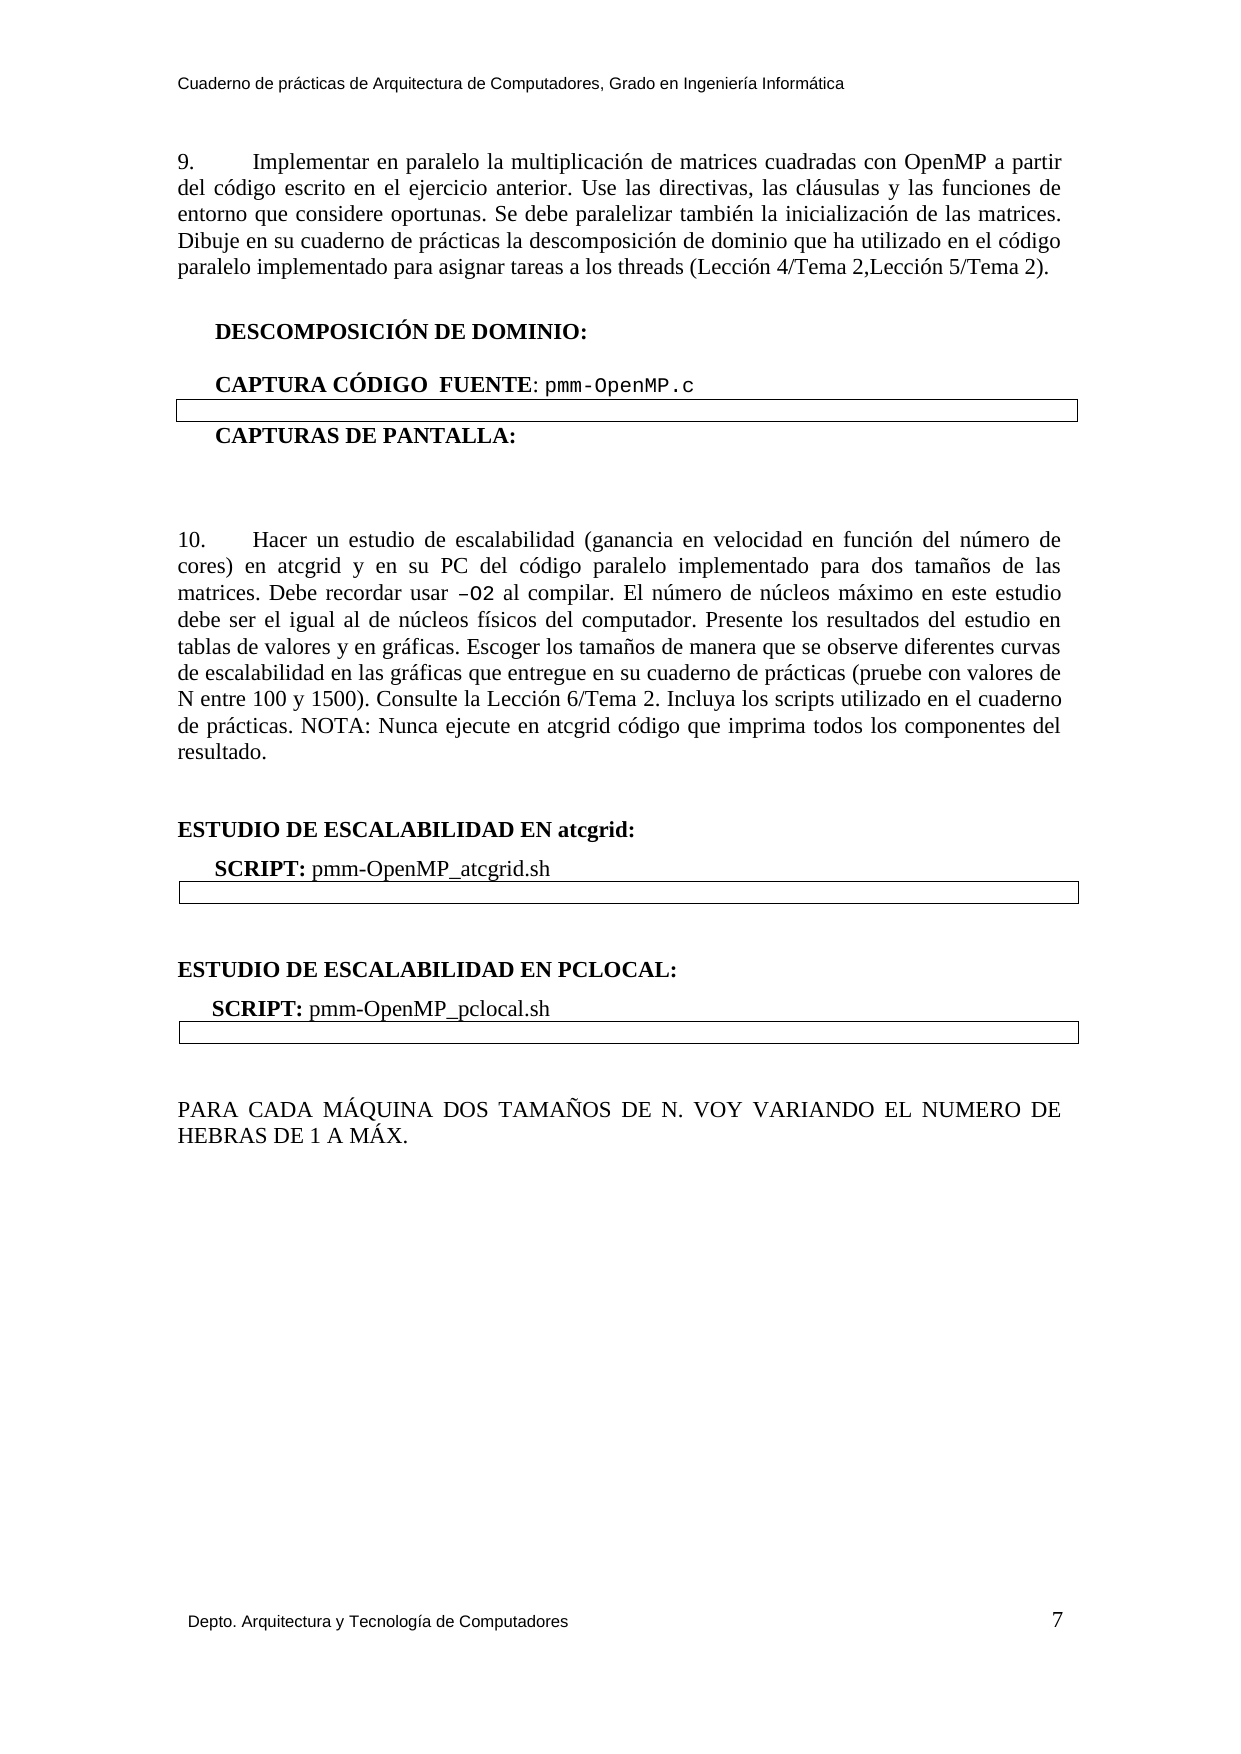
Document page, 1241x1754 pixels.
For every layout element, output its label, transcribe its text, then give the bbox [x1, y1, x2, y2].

list Hacer un estudio de escalabilidad (ganancia en velocidad en función del número de cores) en atcgrid y en su PC del código paralelo implementado para dos tamaños de las matrices. Debe recordar usar –O2 al compilar. El número de núcleos máximo en este estudio debe ser el igual al de núcleos físicos del computador. Presente los resultados del estudio en tablas de valores y en gráficas. Escoger los tamaños de manera que se observe diferentes curvas de escalabilidad en las gráficas que entregue en su cuaderno de prácticas (pruebe con valores de N entre 100 y 1500). Consulte la Lección 6/Tema 2. Incluya los scripts utilizado en el cuaderno de prácticas. NOTA: Nunca ejecute en atcgrid código que imprima todos los componentes del resultado. [177, 526, 1063, 764]
list SCRIPT: pmm-OpenMP_atcgrid.sh [214, 855, 1063, 881]
list ESTUDIO DE ESCALABILIDAD EN PCLOCAL: [177, 956, 1063, 982]
list ESTUDIO DE ESCALABILIDAD EN atcgrid: [177, 816, 1063, 842]
table_header [180, 1022, 1078, 1043]
table_header [177, 400, 1077, 421]
text CAPTURAS DE PANTALLA: [215, 422, 1063, 448]
text DESCOMPOSICIÓN DE DOMINIO: [215, 318, 1063, 345]
list SCRIPT: pmm-OpenMP_pclocal.sh [177, 994, 1063, 1021]
list Implementar en paralelo la multiplicación de matrices cuadradas con OpenMP a partir del código escrito en el ejercicio anterior. Use las directivas, las cláusulas y las funciones de entorno que considere oportunas. Se debe paralelizar también la inicialización de las matrices. Dibuje en su cuaderno de prácticas la descomposición de dominio que ha utilizado en el código paralelo implementado para asignar tareas a los threads (Lección 4/Tema 2,Lección 5/Tema 2). [177, 148, 1063, 279]
table_header [180, 882, 1078, 903]
text CAPTURA CÓDIGO FUENTE: pmm-OpenMP.c [215, 371, 1063, 399]
list PARA CADA MÁQUINA DOS TAMAÑOS DE N. VOY VARIANDO EL NUMERO DE HEBRAS DE 1 A MÁX. [177, 1096, 1063, 1148]
